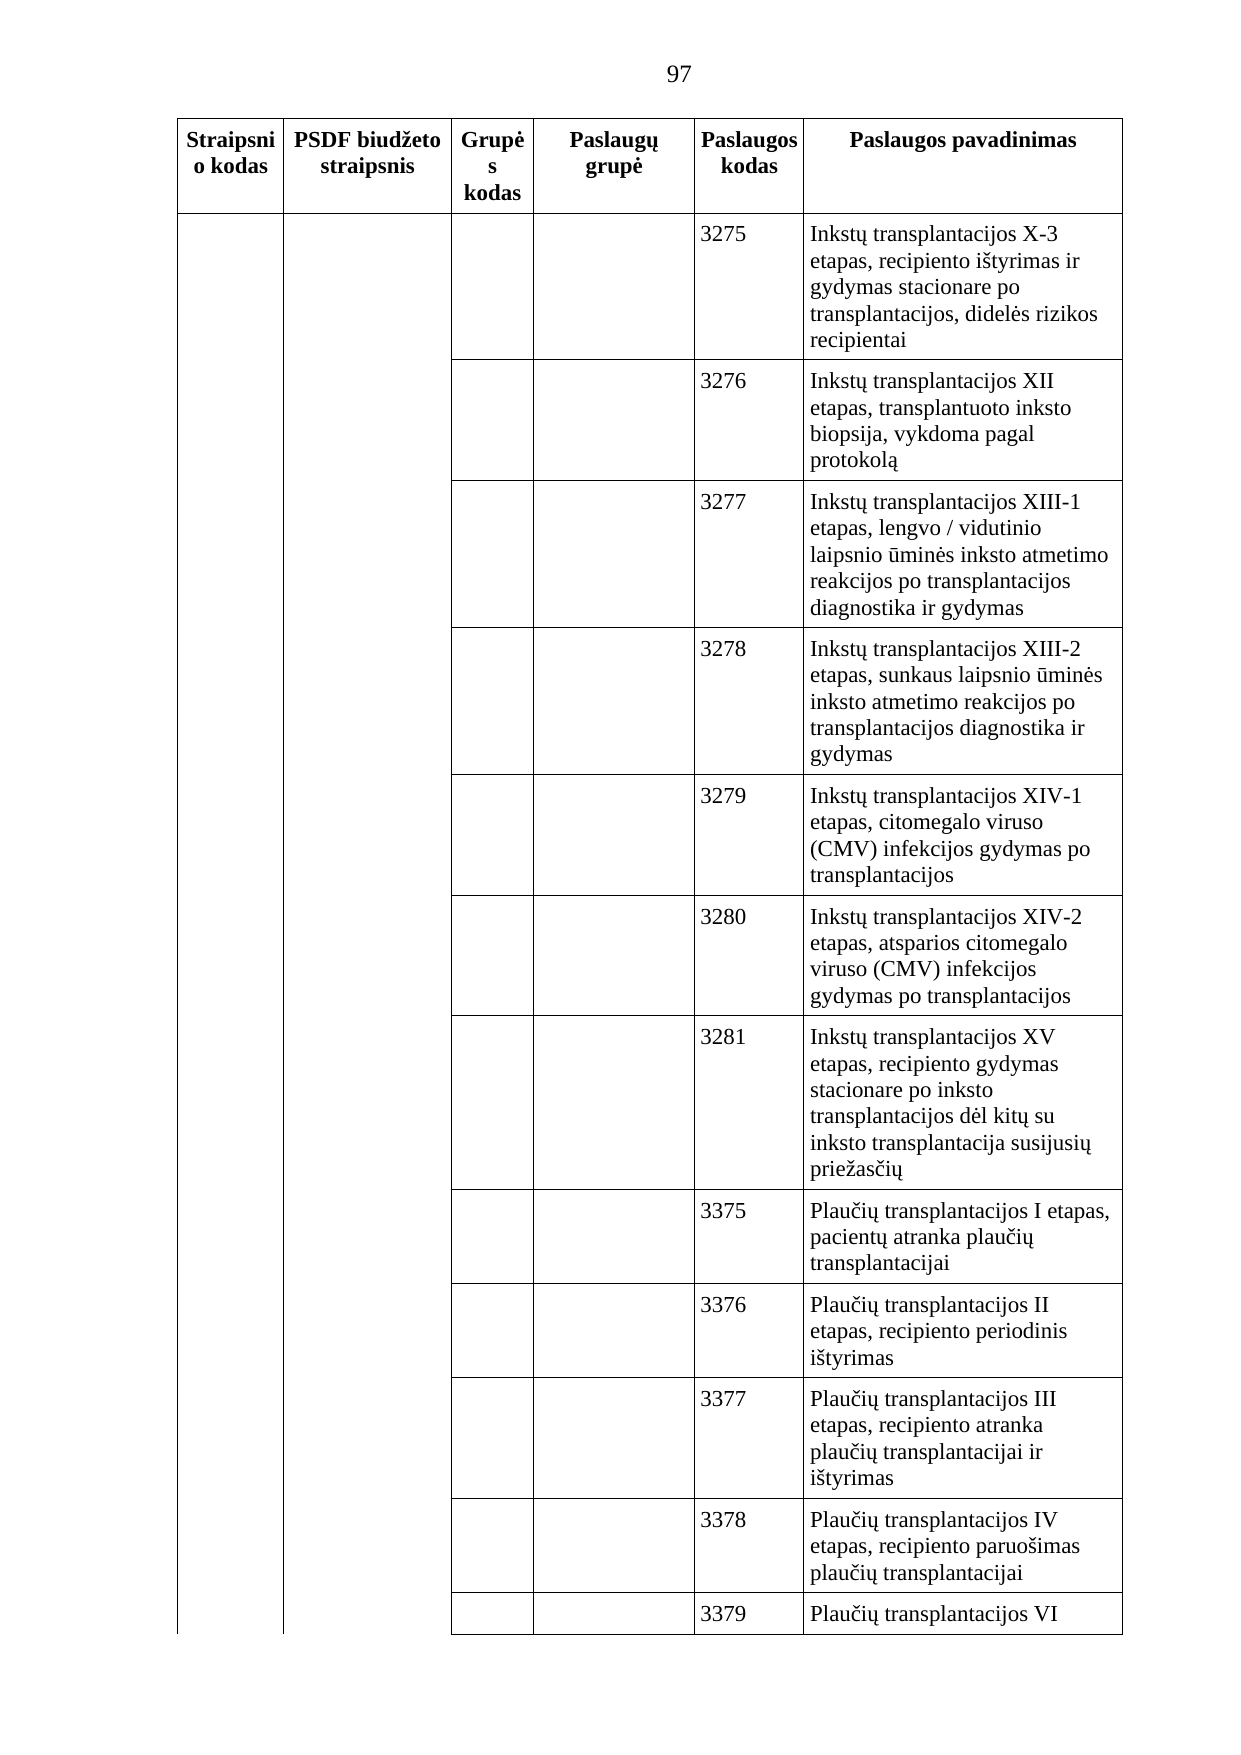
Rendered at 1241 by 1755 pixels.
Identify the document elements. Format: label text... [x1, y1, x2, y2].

table_cell [452, 360, 533, 480]
table_cell Inkstų transplantacijos XV etapas, recipiento gydymas stacionare po inksto transplantacijos dėl kitų su inksto transplantacija susijusių priežasčių [804, 1016, 1122, 1188]
table_cell [284, 1377, 451, 1498]
table_cell [178, 214, 283, 359]
table_cell [284, 627, 451, 774]
table_cell [178, 1283, 283, 1377]
table_cell [284, 1283, 451, 1377]
table_header Paslaugos kodas [695, 119, 803, 212]
table_cell [452, 1593, 533, 1633]
table_cell [178, 1015, 283, 1188]
table_cell [178, 1377, 283, 1498]
table_cell [534, 1284, 694, 1377]
table_cell [284, 359, 451, 480]
table_cell Plaučių transplantacijos II etapas, recipiento periodinis ištyrimas [804, 1284, 1122, 1377]
table_cell [534, 628, 694, 774]
table_cell 3281 [695, 1016, 803, 1188]
table_cell [178, 774, 283, 894]
table_cell 3376 [695, 1284, 803, 1377]
table_cell 3276 [695, 360, 803, 480]
table_cell [452, 1378, 533, 1498]
table_cell [452, 1499, 533, 1592]
table_cell [452, 481, 533, 627]
table_cell [178, 1592, 283, 1633]
table_cell [534, 775, 694, 894]
table_cell [178, 895, 283, 1015]
table_cell [178, 1498, 283, 1592]
table_cell [534, 1593, 694, 1633]
table_cell Plaučių transplantacijos IV etapas, recipiento paruošimas plaučių transplantacijai [804, 1499, 1122, 1592]
table_cell 3377 [695, 1378, 803, 1498]
table_cell 3379 [695, 1593, 803, 1633]
table_cell [284, 214, 451, 359]
table_header PSDF biudžeto straipsnis [284, 119, 451, 212]
table_cell [178, 1189, 283, 1283]
table_cell [284, 1592, 451, 1633]
table_cell 3375 [695, 1190, 803, 1283]
table_cell 3278 [695, 628, 803, 774]
table_cell [284, 895, 451, 1015]
table_cell [534, 1499, 694, 1592]
table_cell [452, 628, 533, 774]
table_cell [452, 214, 533, 359]
table_cell Plaučių transplantacijos I etapas, pacientų atranka plaučių transplantacijai [804, 1190, 1122, 1283]
table_cell [534, 214, 694, 359]
table_cell [178, 480, 283, 627]
table_cell [452, 1190, 533, 1283]
table_cell [534, 1016, 694, 1188]
table_cell 3378 [695, 1499, 803, 1592]
table_cell Inkstų transplantacijos X-3 etapas, recipiento ištyrimas ir gydymas stacionare po transplantacijos, didelės rizikos recipientai [804, 214, 1122, 359]
table_cell [534, 481, 694, 627]
table_header Grupės kodas [452, 119, 533, 212]
table_cell [284, 774, 451, 894]
table_cell 3275 [695, 214, 803, 359]
table_cell Plaučių transplantacijos III etapas, recipiento atranka plaučių transplantacijai ir ištyrimas [804, 1378, 1122, 1498]
table_cell [284, 1015, 451, 1188]
table_cell [452, 1284, 533, 1377]
table_cell [534, 360, 694, 480]
table_cell [178, 627, 283, 774]
table_cell 3277 [695, 481, 803, 627]
table_cell [534, 1378, 694, 1498]
table_cell Plaučių transplantacijos VI [804, 1593, 1122, 1633]
table_cell Inkstų transplantacijos XII etapas, transplantuoto inksto biopsija, vykdoma pagal protokolą [804, 360, 1122, 480]
table_cell Inkstų transplantacijos XIII-1 etapas, lengvo / vidutinio laipsnio ūminės inksto atmetimo reakcijos po transplantacijos diagnostika ir gydymas [804, 481, 1122, 627]
table_cell [284, 480, 451, 627]
table_cell Inkstų transplantacijos XIII-2 etapas, sunkaus laipsnio ūminės inksto atmetimo reakcijos po transplantacijos diagnostika ir gydymas [804, 628, 1122, 774]
table_cell Inkstų transplantacijos XIV-1 etapas, citomegalo viruso (CMV) infekcijos gydymas po transplantacijos [804, 775, 1122, 894]
table_cell 3279 [695, 775, 803, 894]
table_cell [452, 775, 533, 894]
table_cell [452, 896, 533, 1015]
table_cell Inkstų transplantacijos XIV-2 etapas, atsparios citomegalo viruso (CMV) infekcijos gydymas po transplantacijos [804, 896, 1122, 1015]
table_cell [452, 1016, 533, 1188]
table_cell [284, 1189, 451, 1283]
table_cell 3280 [695, 896, 803, 1015]
table_header Straipsnio kodas [178, 119, 283, 212]
table_cell [178, 359, 283, 480]
table_header Paslaugų grupė [534, 119, 694, 212]
table_cell [534, 1190, 694, 1283]
table_cell [534, 896, 694, 1015]
table_header Paslaugos pavadinimas [804, 119, 1122, 212]
table_cell [284, 1498, 451, 1592]
